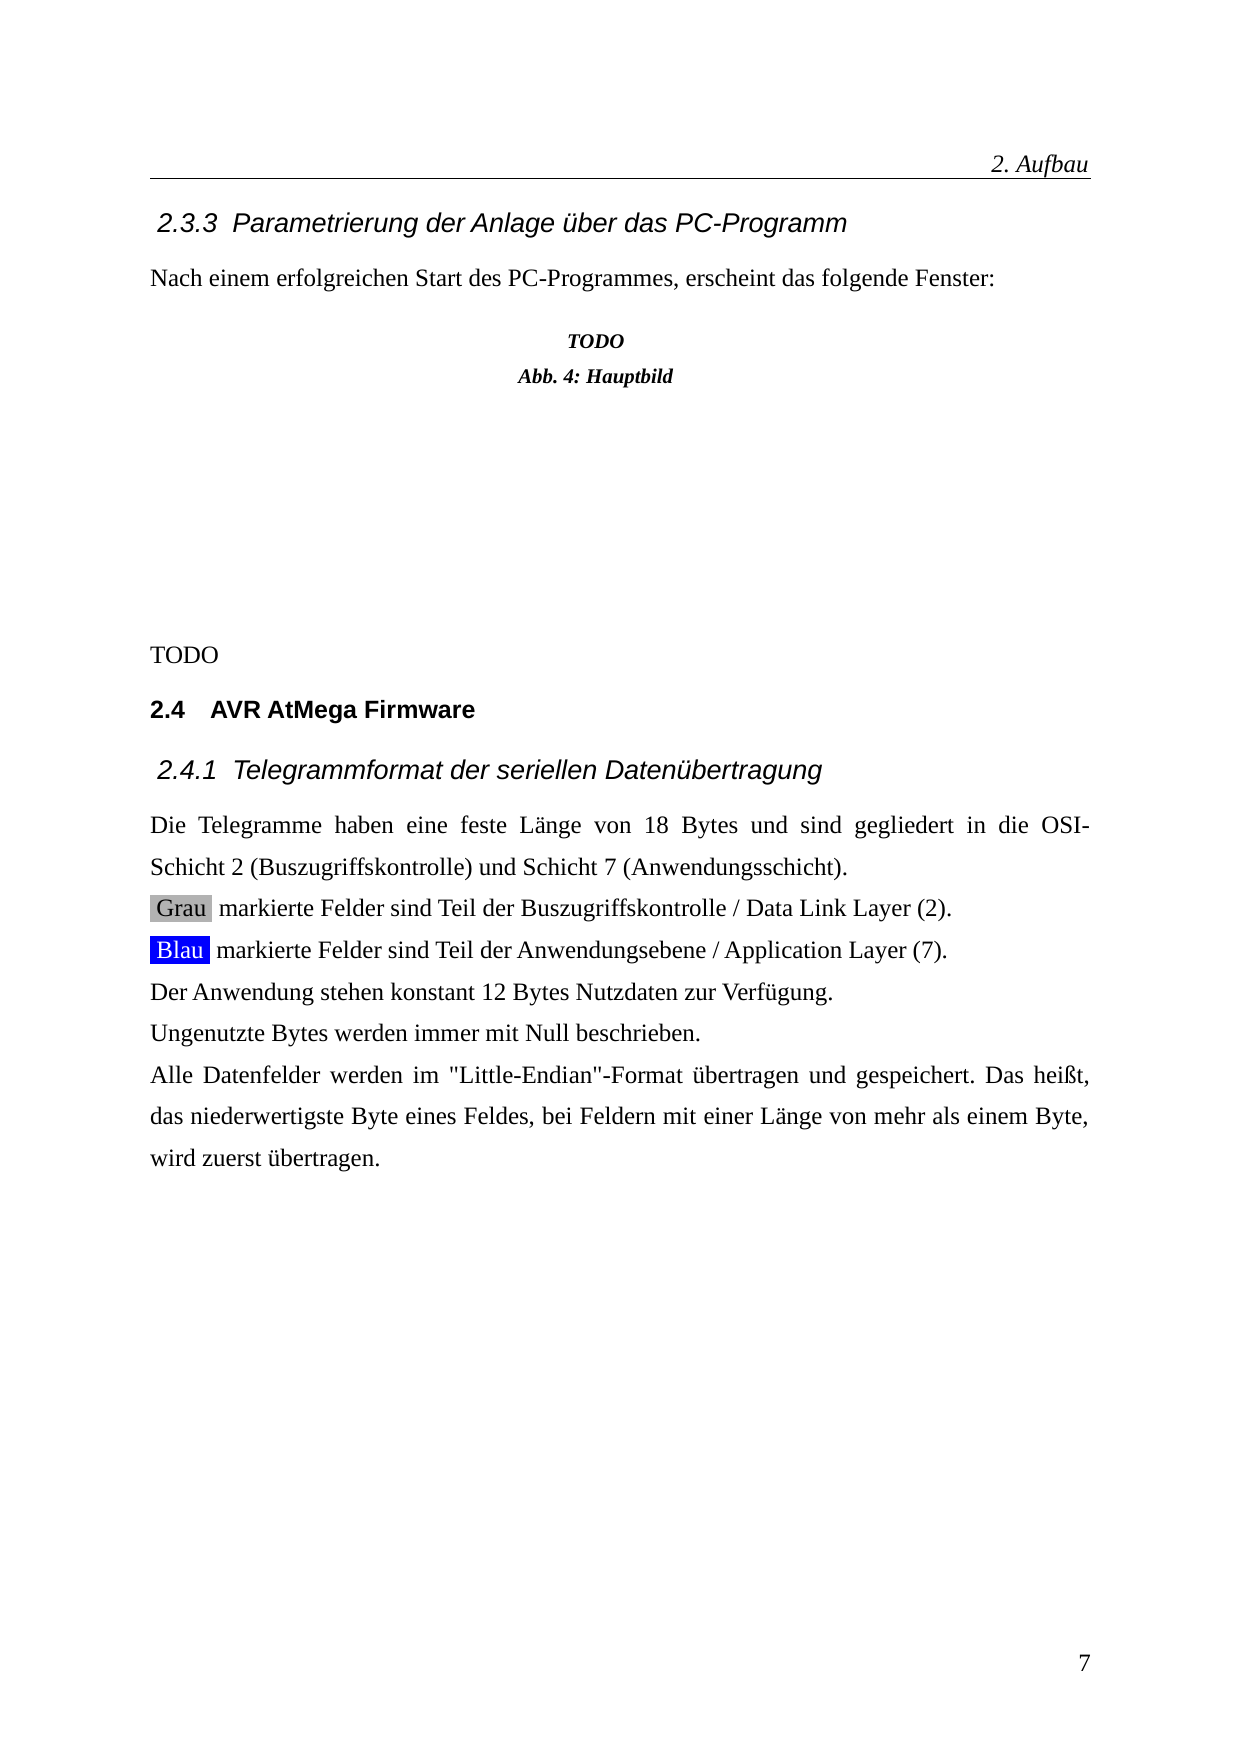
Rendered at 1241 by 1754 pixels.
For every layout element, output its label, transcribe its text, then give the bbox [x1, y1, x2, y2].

text TODO [150, 306, 1091, 668]
text Grau markierte Felder sind Teil der Buszugriffskontrolle / Data Link Layer (2). [150, 894, 1091, 922]
text Blau markierte Felder sind Teil der Anwendungsebene / Application Layer (7). [150, 936, 1091, 964]
text Ungenutzte Bytes werden immer mit Null beschrieben. [150, 1019, 1091, 1047]
text TODO [360, 330, 833, 353]
text Nach einem erfolgreichen Start des PC-Programmes, erscheint das folgende Fenster: [150, 264, 1091, 292]
subtitle AVR AtMega Firmware [150, 695, 1091, 723]
text Der Anwendung stehen konstant 12 Bytes Nutzdaten zur Verfügung. [150, 978, 1091, 1005]
subtitle Parametrierung der Anlage über das PC-Programm [157, 208, 1091, 238]
text Die Telegramme haben eine feste Länge von 18 Bytes und sind gegliedert in die OSI-Schicht 2 (Buszugriffskontrolle) und Schicht 7 (Anwendungsschicht). [150, 811, 1091, 881]
text Abb. 4: Hauptbild [360, 365, 833, 388]
text Alle Datenfelder werden im "Little-Endian"-Format übertragen und gespeichert. Das heißt, das niederwertigste Byte eines Feldes, bei Feldern mit einer Länge von mehr als einem Byte, wird zuerst übertragen. [150, 1061, 1091, 1172]
subtitle Telegrammformat der seriellen Datenübertragung [157, 755, 1091, 785]
